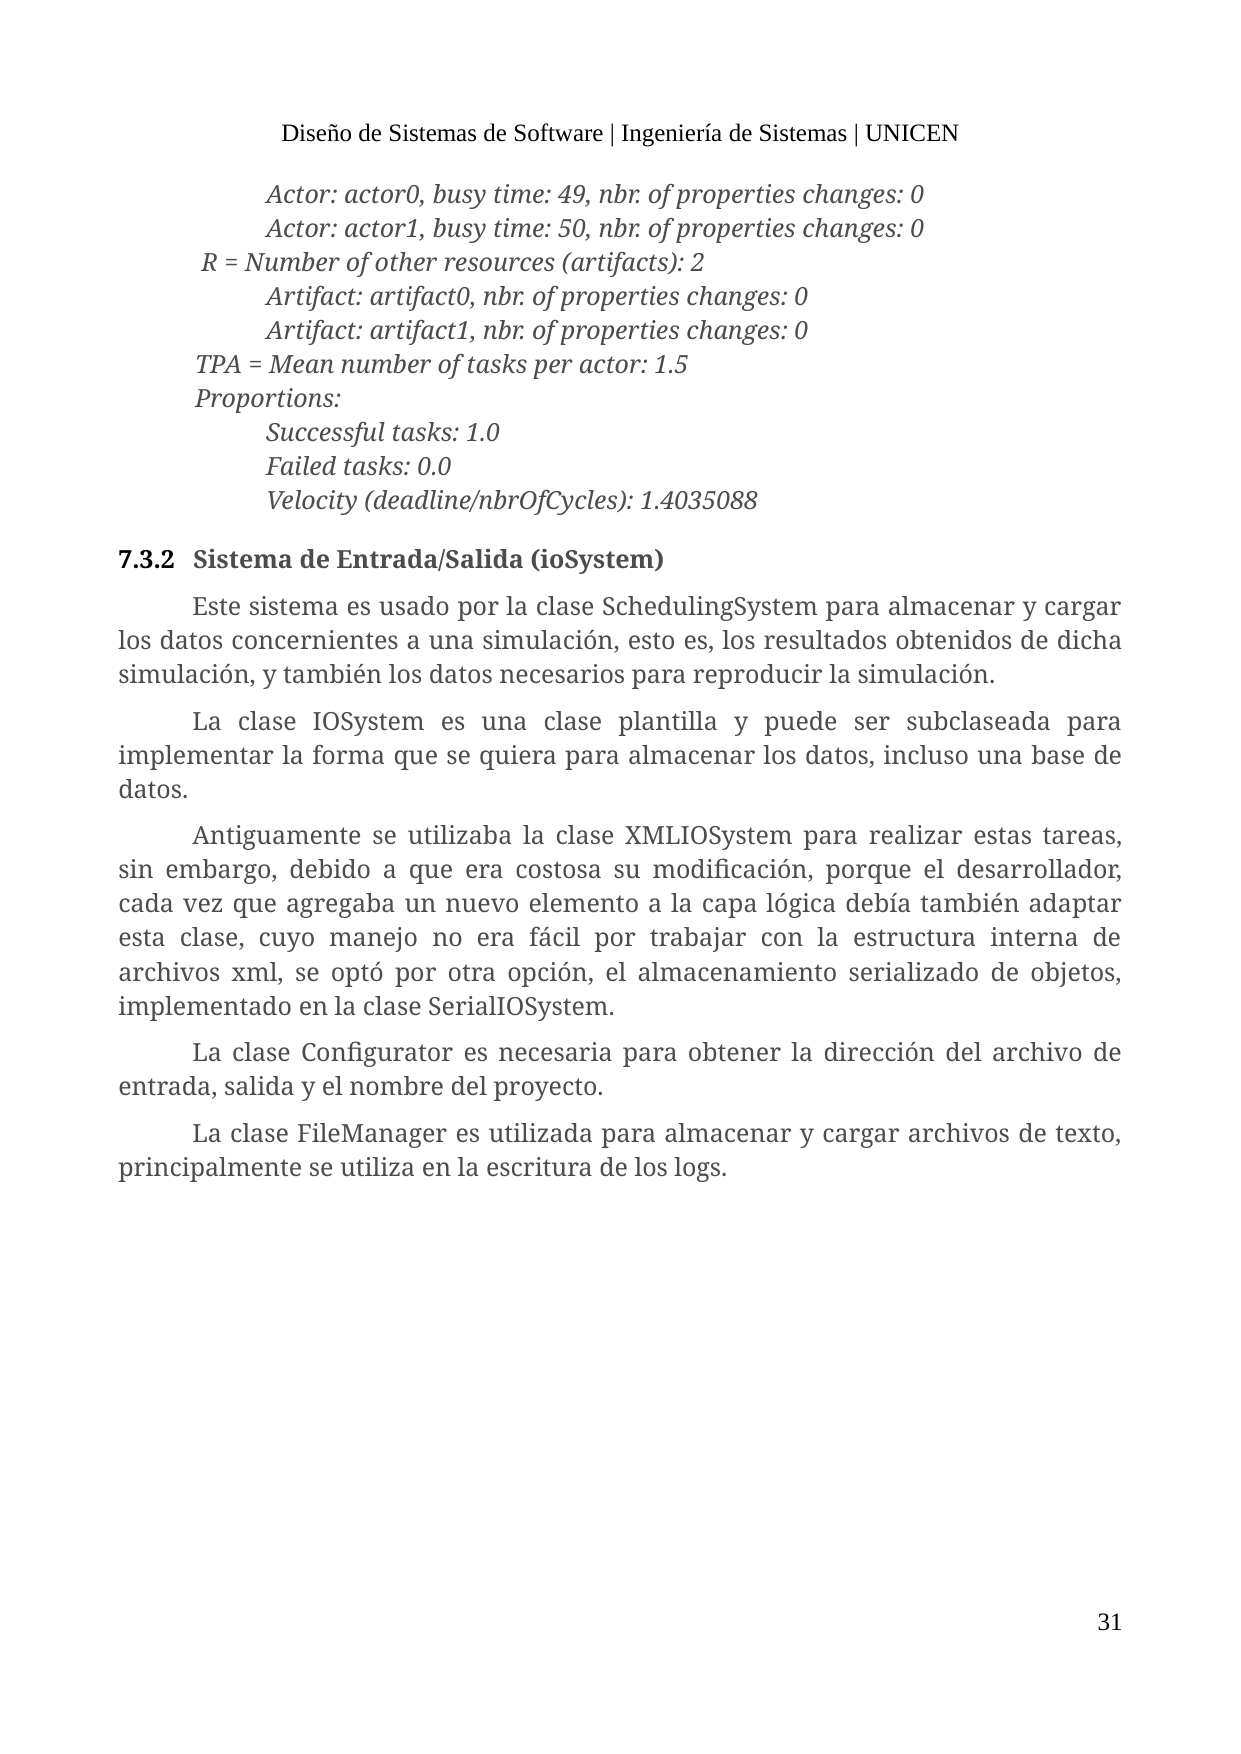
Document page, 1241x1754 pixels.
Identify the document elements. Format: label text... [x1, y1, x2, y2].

text La clase FileManager es utilizada para almacenar y cargar archivos de texto, principalmente se utiliza en la escritura de los logs. [118, 1115, 1122, 1183]
text Successful tasks: 1.0 [195, 415, 1122, 449]
text Antiguamente se utilizaba la clase XMLIOSystem para realizar estas tareas, sin embargo, debido a que era costosa su modificación, porque el desarrollador, cada vez que agregaba un nuevo elemento a la capa lógica debía también adaptar esta clase, cuyo manejo no era fácil por trabajar con la estructura interna de archivos xml, se optó por otra opción, el almacenamiento serializado de objetos, implementado en la clase SerialIOSystem. [118, 818, 1122, 1022]
text Actor: actor1, busy time: 50, nbr. of properties changes: 0 [195, 210, 1122, 244]
text Proportions: [195, 381, 1122, 415]
text Artifact: artifact1, nbr. of properties changes: 0 [195, 313, 1122, 347]
text Actor: actor0, busy time: 49, nbr. of properties changes: 0 [195, 176, 1122, 210]
text La clase Configurator es necesaria para obtener la dirección del archivo de entrada, salida y el nombre del proyecto. [118, 1035, 1122, 1103]
subtitle Sistema de Entrada/Salida (ioSystem) [118, 542, 1122, 576]
text Failed tasks: 0.0 [118, 449, 1122, 483]
text Velocity (deadline/nbrOfCycles): 1.4035088 [195, 483, 1122, 517]
text La clase IOSystem es una clase plantilla y puede ser subclaseada para implementar la forma que se quiera para almacenar los datos, incluso una base de datos. [118, 703, 1122, 805]
text TPA = Mean number of tasks per actor: 1.5 [195, 347, 1122, 381]
text Artifact: artifact0, nbr. of properties changes: 0 [195, 278, 1122, 313]
text Este sistema es usado por la clase SchedulingSystem para almacenar y cargar los datos concernientes a una simulación, esto es, los resultados obtenidos de dicha simulación, y también los datos necesarios para reproducir la simulación. [118, 588, 1122, 691]
text R = Number of other resources (artifacts): 2 [195, 244, 1122, 278]
